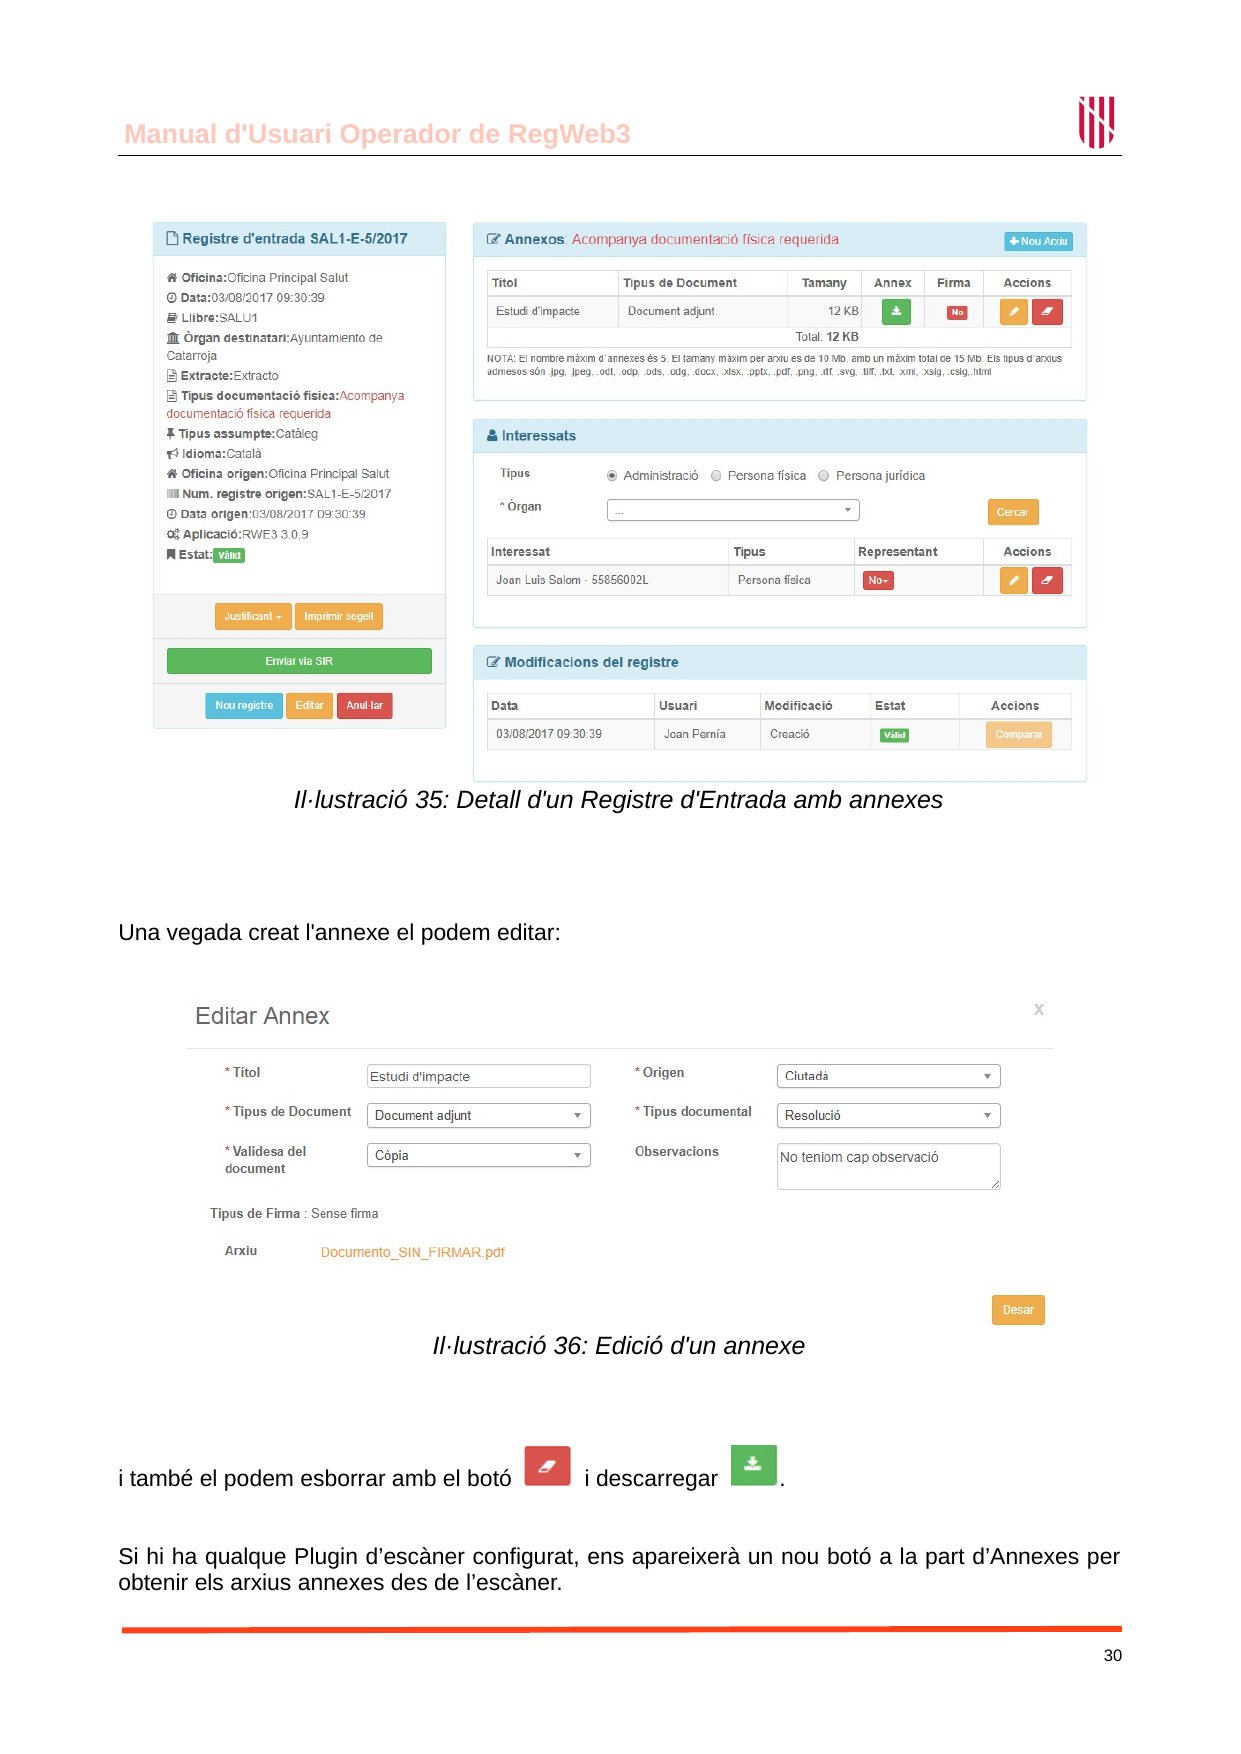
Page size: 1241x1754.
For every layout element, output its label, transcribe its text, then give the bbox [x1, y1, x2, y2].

picture [146, 215, 1094, 785]
text Si hi ha qualque Plugin d’escàner configurat, ens apareixerà un nou botó a la part d’Annexes per obtenir els arxius annexes des de l’escàner. [118, 1543, 1122, 1596]
picture [731, 1445, 779, 1487]
picture [1076, 94, 1117, 150]
text Una vegada creat l'annexe el podem editar: [118, 919, 1122, 946]
text Il·lustració 35: Detall d'un Registre d'Entrada amb annexes [118, 785, 1122, 814]
picture [524, 1445, 572, 1487]
text Il·lustració 36: Edició d'un annexe [118, 1331, 1122, 1359]
picture [186, 997, 1054, 1331]
text i també el podem esborrar amb el botó i descarregar . [118, 1445, 1122, 1492]
